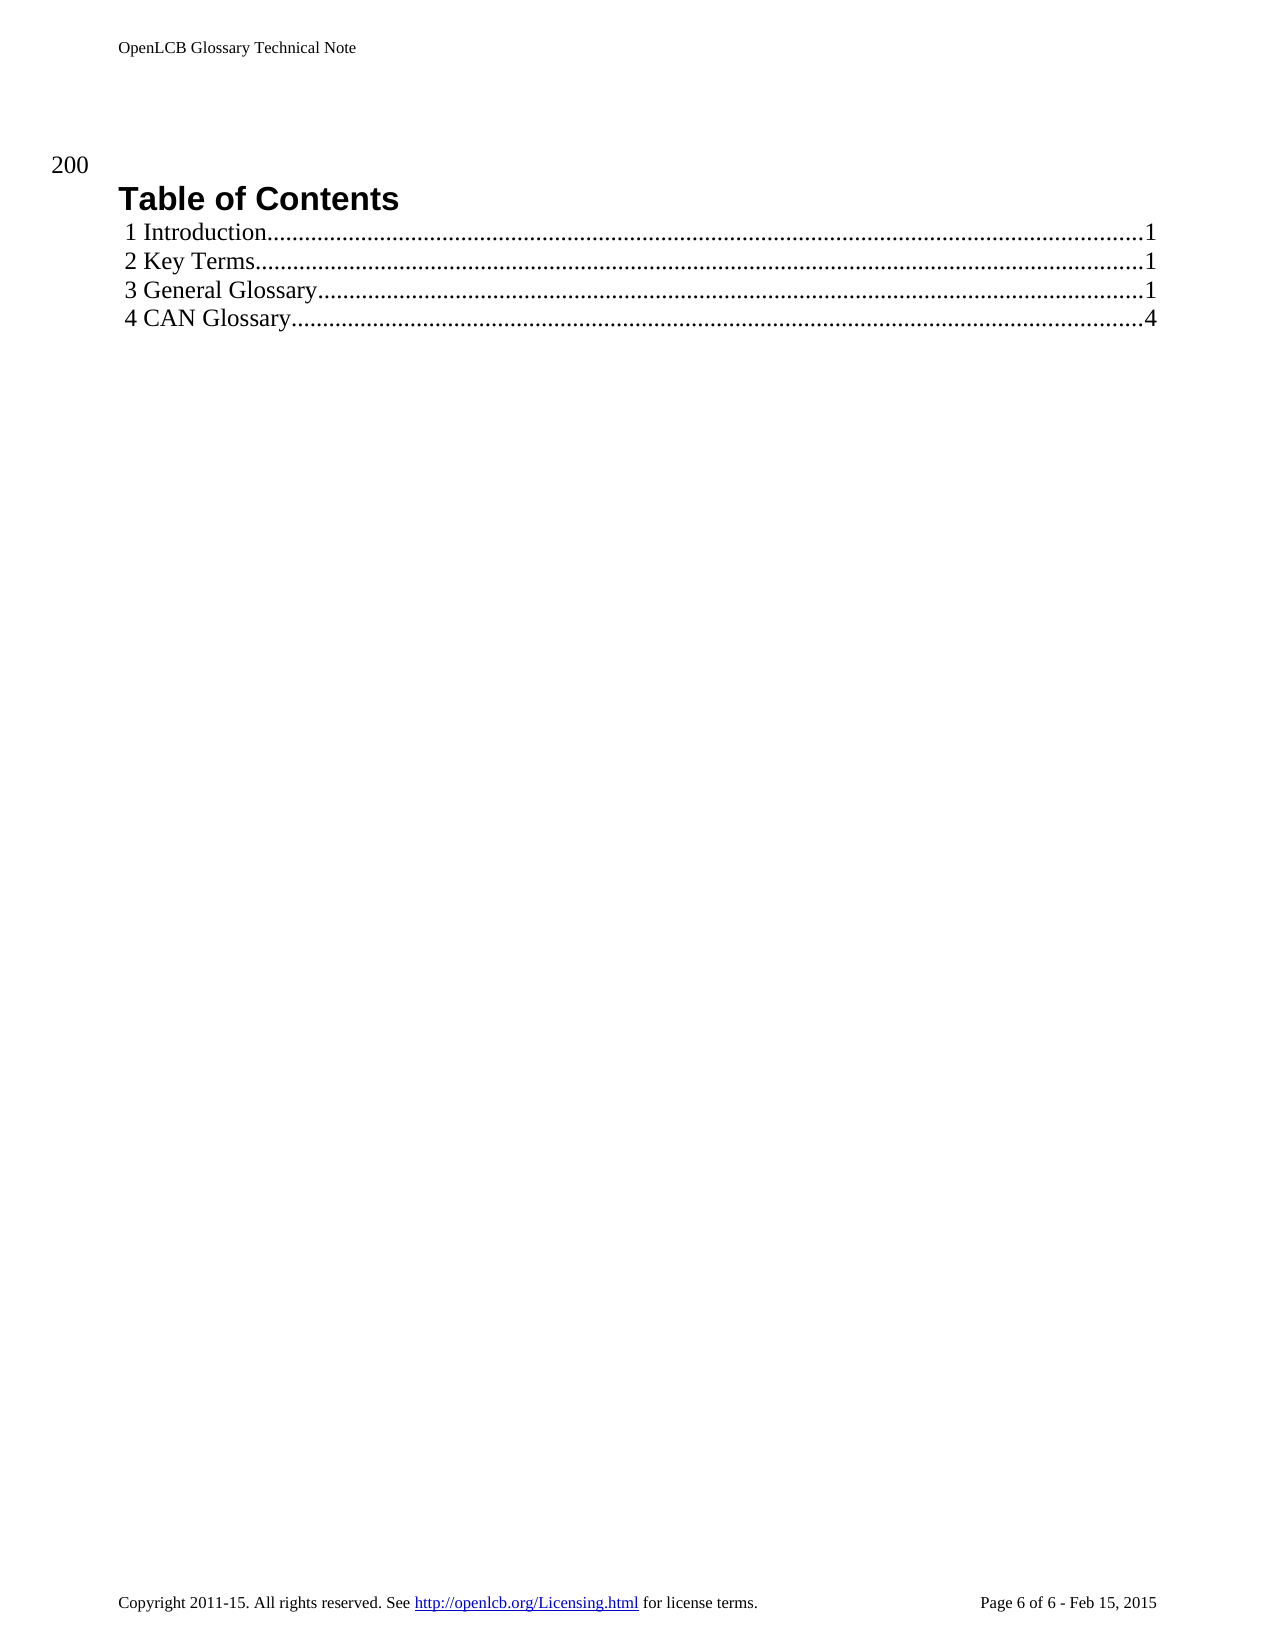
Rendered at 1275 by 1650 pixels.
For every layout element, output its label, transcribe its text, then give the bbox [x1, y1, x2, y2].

text 4 CAN Glossary 4 [118, 303, 1157, 332]
subtitle Table of Contents [118, 179, 1157, 217]
text 3 General Glossary 1 [118, 275, 1157, 303]
text 2 Key Terms 1 [118, 246, 1157, 275]
text 1 Introduction 1 [118, 217, 1157, 246]
